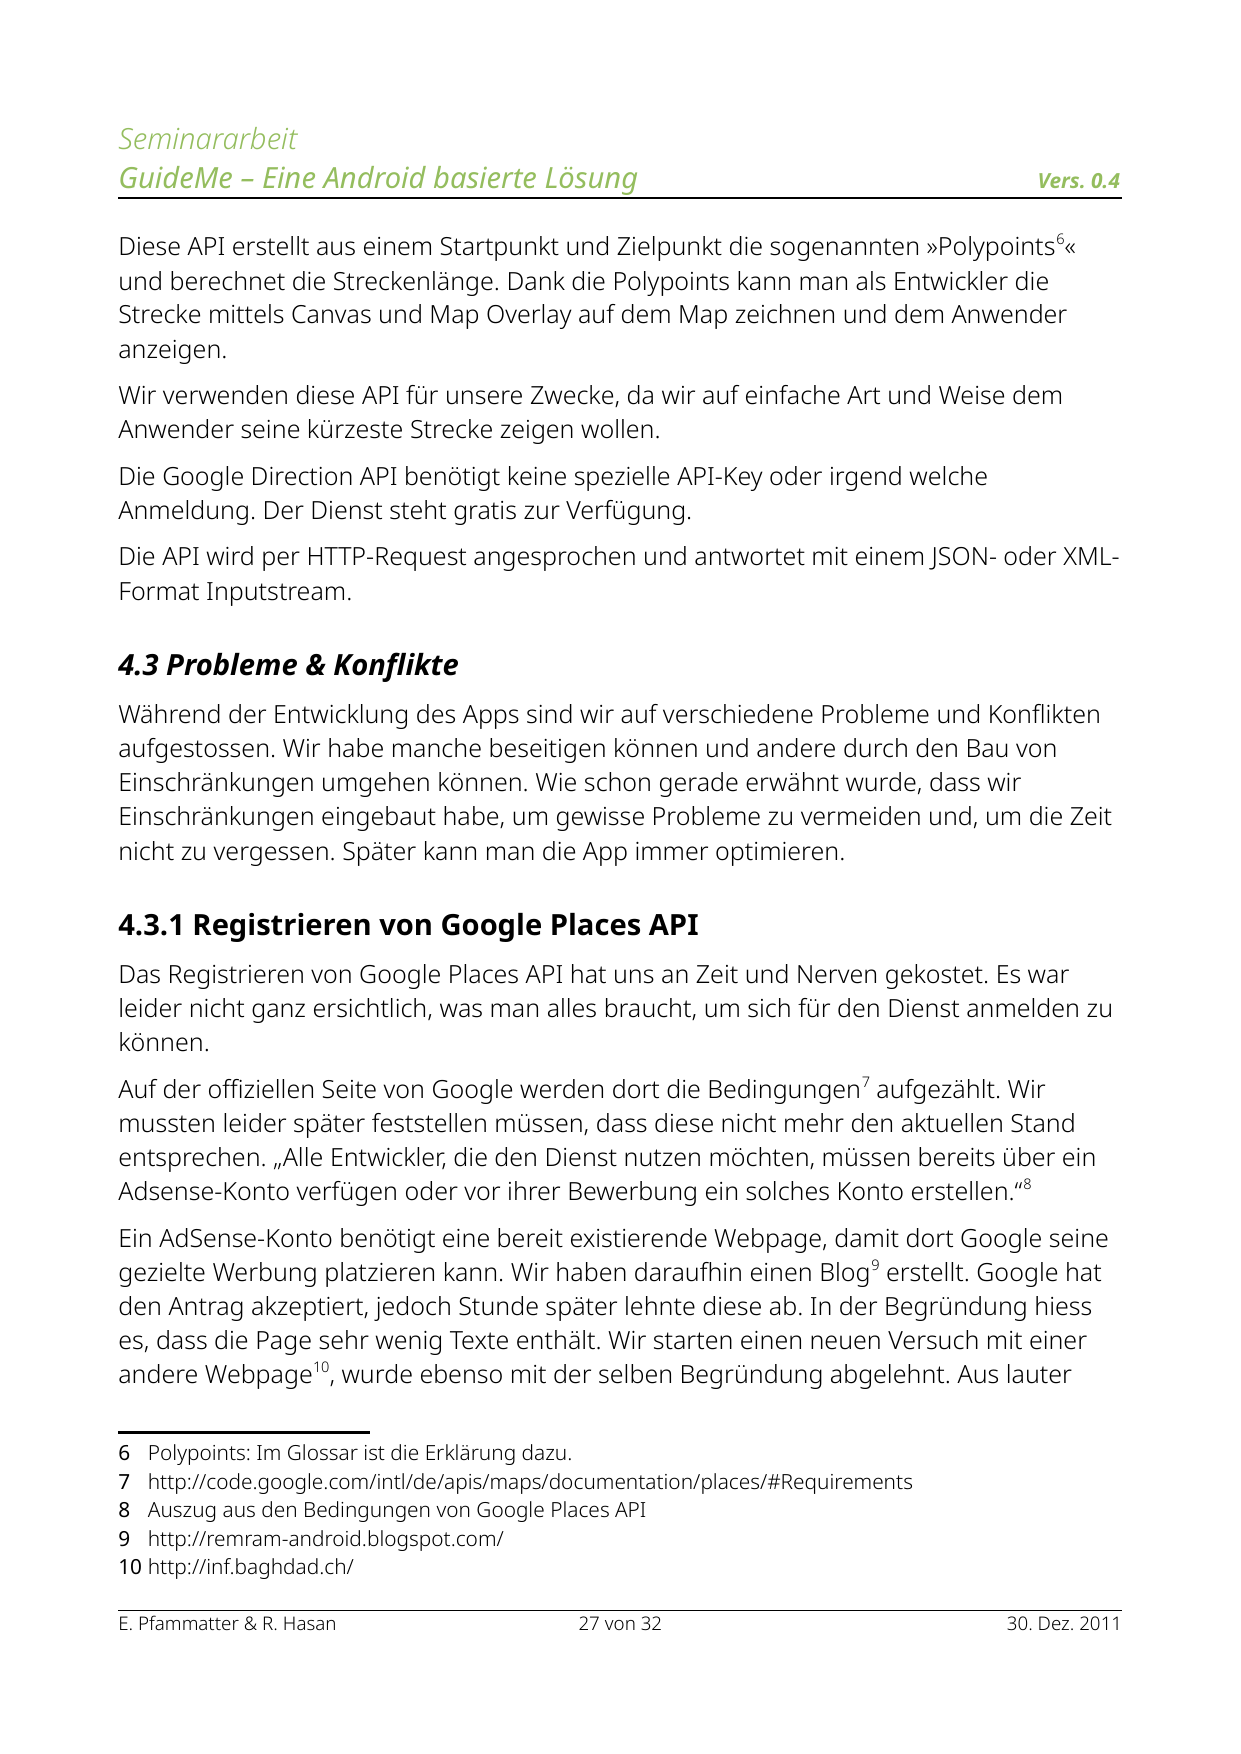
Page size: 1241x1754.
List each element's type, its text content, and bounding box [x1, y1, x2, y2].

text http://code.google.com/intl/de/apis/maps/documentation/places/#Requirements [118, 1467, 1122, 1495]
text Diese API erstellt aus einem Startpunkt und Zielpunkt die sogenannten »Polypoints« und berechnet die Streckenlänge. Dank die Polypoints kann man als Entwickler die Strecke mittels Canvas und Map Overlay auf dem Map zeichnen und dem Anwender anzeigen. [118, 229, 1122, 365]
text Auf der offiziellen Seite von Google werden dort die Bedingungen aufgezählt. Wir mussten leider später feststellen müssen, dass diese nicht mehr den aktuellen Stand entsprechen. „Alle Entwickler, die den Dienst nutzen möchten, müssen bereits über ein Adsense-Konto verfügen oder vor ihrer Bewerbung ein solches Konto erstellen.“ [118, 1072, 1122, 1208]
text http://remram-android.blogspot.com/ [118, 1524, 1122, 1552]
text Wir verwenden diese API für unsere Zwecke, da wir auf einfache Art und Weise dem Anwender seine kürzeste Strecke zeigen wollen. [118, 378, 1122, 446]
text Polypoints: Im Glossar ist die Erklärung dazu. [118, 1438, 1122, 1467]
text Ein AdSense-Konto benötigt eine bereit existierende Webpage, damit dort Google seine gezielte Werbung platzieren kann. Wir haben daraufhin einen Blog erstellt. Google hat den Antrag akzeptiert, jedoch Stunde später lehnte diese ab. In der Begründung hiess es, dass die Page sehr wenig Texte enthält. Wir starten einen neuen Versuch mit einer andere Webpage, wurde ebenso mit der selben Begründung abgelehnt. Aus lauter [118, 1220, 1122, 1391]
text Das Registrieren von Google Places API hat uns an Zeit und Nerven gekostet. Es war leider nicht ganz ersichtlich, was man alles braucht, um sich für den Dienst anmelden zu können. [118, 957, 1122, 1059]
text Auszug aus den Bedingungen von Google Places API [118, 1495, 1122, 1524]
subtitle 4.3 Probleme & Konflikte [118, 645, 1122, 684]
subtitle 4.3.1 Registrieren von Google Places API [118, 905, 1122, 944]
text Die Google Direction API benötigt keine spezielle API-Key oder irgend welche Anmeldung. Der Dienst steht gratis zur Verfügung. [118, 458, 1122, 527]
text Die API wird per HTTP-Request angesprochen und antwortet mit einem JSON- oder XML-Format Inputstream. [118, 539, 1122, 607]
text http://inf.baghdad.ch/ [118, 1552, 1122, 1581]
text Während der Entwicklung des Apps sind wir auf verschiedene Probleme und Konflikten aufgestossen. Wir habe manche beseitigen können und andere durch den Bau von Einschränkungen umgehen können. Wie schon gerade erwähnt wurde, dass wir Einschränkungen eingebaut habe, um gewisse Probleme zu vermeiden und, um die Zeit nicht zu vergessen. Später kann man die App immer optimieren. [118, 697, 1122, 867]
